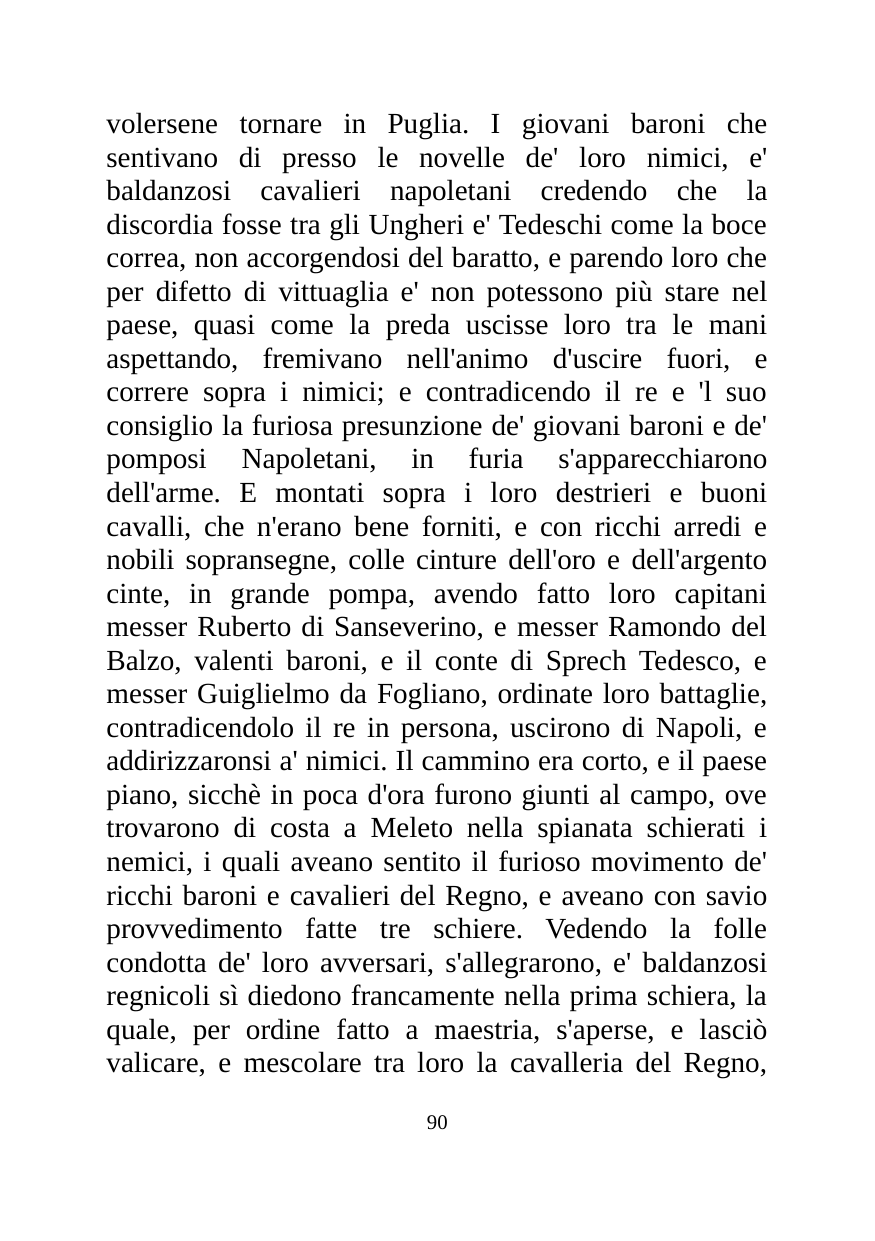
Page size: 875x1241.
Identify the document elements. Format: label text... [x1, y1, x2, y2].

text volersene tornare in Puglia. I giovani baroni che sentivano di presso le novelle de' loro nimici, e' baldanzosi cavalieri napoletani credendo che la discordia fosse tra gli Ungheri e' Tedeschi come la boce correa, non accorgendosi del baratto, e parendo loro che per difetto di vittuaglia e' non potessono più stare nel paese, quasi come la preda uscisse loro tra le mani aspettando, fremivano nell'animo d'uscire fuori, e correre sopra i nimici; e contradicendo il re e 'l suo consiglio la furiosa presunzione de' giovani baroni e de' pomposi Napoletani, in furia s'apparecchiarono dell'arme. E montati sopra i loro destrieri e buoni cavalli, che n'erano bene forniti, e con ricchi arredi e nobili sopransegne, colle cinture dell'oro e dell'argento cinte, in grande pompa, avendo fatto loro capitani messer Ruberto di Sanseverino, e messer Ramondo del Balzo, valenti baroni, e il conte di Sprech Tedesco, e messer Guiglielmo da Fogliano, ordinate loro battaglie, contradicendolo il re in persona, uscirono di Napoli, e addirizzaronsi a' nimici. Il cammino era corto, e il paese piano, sicchè in poca d'ora furono giunti al campo, ove trovarono di costa a Meleto nella spianata schierati i nemici, i quali aveano sentito il furioso movimento de' ricchi baroni e cavalieri del Regno, e aveano con savio provvedimento fatte tre schiere. Vedendo la folle condotta de' loro avversari, s'allegrarono, e' baldanzosi regnicoli sì diedono francamente nella prima schiera, la quale, per ordine fatto a maestria, s'aperse, e lasciò valicare, e mescolare tra loro la cavalleria del Regno, [106, 106, 768, 1079]
